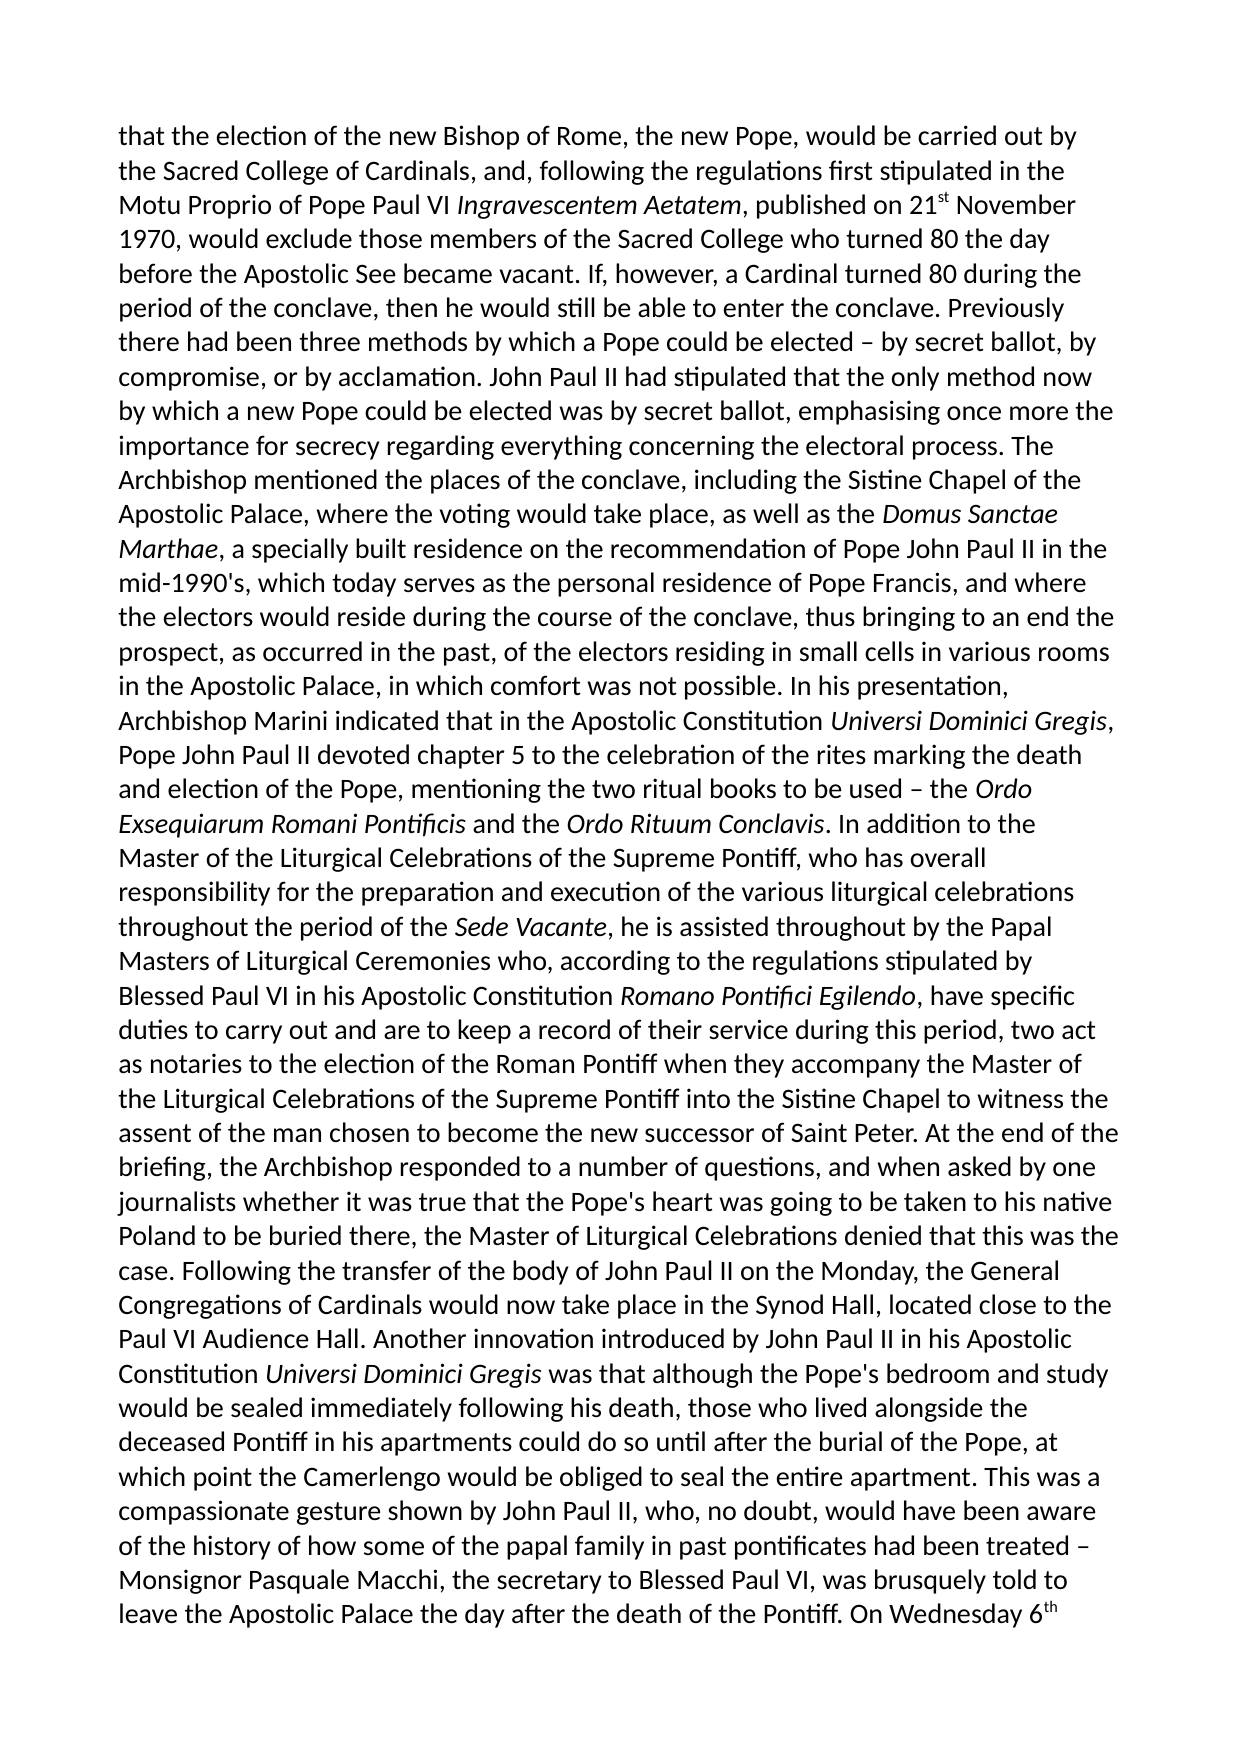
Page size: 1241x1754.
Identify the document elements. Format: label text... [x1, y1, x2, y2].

text that the election of the new Bishop of Rome, the new Pope, would be carried out by the Sacred College of Cardinals, and, following the regulations first stipulated in the Motu Proprio of Pope Paul VI Ingravescentem Aetatem, published on 21st November 1970, would exclude those members of the Sacred College who turned 80 the day before the Apostolic See became vacant. If, however, a Cardinal turned 80 during the period of the conclave, then he would still be able to enter the conclave. Previously there had been three methods by which a Pope could be elected – by secret ballot, by compromise, or by acclamation. John Paul II had stipulated that the only method now by which a new Pope could be elected was by secret ballot, emphasising once more the importance for secrecy regarding everything concerning the electoral process. The Archbishop mentioned the places of the conclave, including the Sistine Chapel of the Apostolic Palace, where the voting would take place, as well as the Domus Sanctae Marthae, a specially built residence on the recommendation of Pope John Paul II in the mid-1990's, which today serves as the personal residence of Pope Francis, and where the electors would reside during the course of the conclave, thus bringing to an end the prospect, as occurred in the past, of the electors residing in small cells in various rooms in the Apostolic Palace, in which comfort was not possible. In his presentation, Archbishop Marini indicated that in the Apostolic Constitution Universi Dominici Gregis, Pope John Paul II devoted chapter 5 to the celebration of the rites marking the death and election of the Pope, mentioning the two ritual books to be used – the Ordo Exsequiarum Romani Pontificis and the Ordo Rituum Conclavis. In addition to the Master of the Liturgical Celebrations of the Supreme Pontiff, who has overall responsibility for the preparation and execution of the various liturgical celebrations throughout the period of the Sede Vacante, he is assisted throughout by the Papal Masters of Liturgical Ceremonies who, according to the regulations stipulated by Blessed Paul VI in his Apostolic Constitution Romano Pontifici Egilendo, have specific duties to carry out and are to keep a record of their service during this period, two act as notaries to the election of the Roman Pontiff when they accompany the Master of the Liturgical Celebrations of the Supreme Pontiff into the Sistine Chapel to witness the assent of the man chosen to become the new successor of Saint Peter. At the end of the briefing, the Archbishop responded to a number of questions, and when asked by one journalists whether it was true that the Pope's heart was going to be taken to his native Poland to be buried there, the Master of Liturgical Celebrations denied that this was the case. Following the transfer of the body of John Paul II on the Monday, the General Congregations of Cardinals would now take place in the Synod Hall, located close to the Paul VI Audience Hall. Another innovation introduced by John Paul II in his Apostolic Constitution Universi Dominici Gregis was that although the Pope's bedroom and study would be sealed immediately following his death, those who lived alongside the deceased Pontiff in his apartments could do so until after the burial of the Pope, at which point the Camerlengo would be obliged to seal the entire apartment. This was a compassionate gesture shown by John Paul II, who, no doubt, would have been aware of the history of how some of the papal family in past pontificates had been treated – Monsignor Pasquale Macchi, the secretary to Blessed Paul VI, was brusquely told to leave the Apostolic Palace the day after the death of the Pontiff. On Wednesday 6th [118, 118, 1122, 1631]
